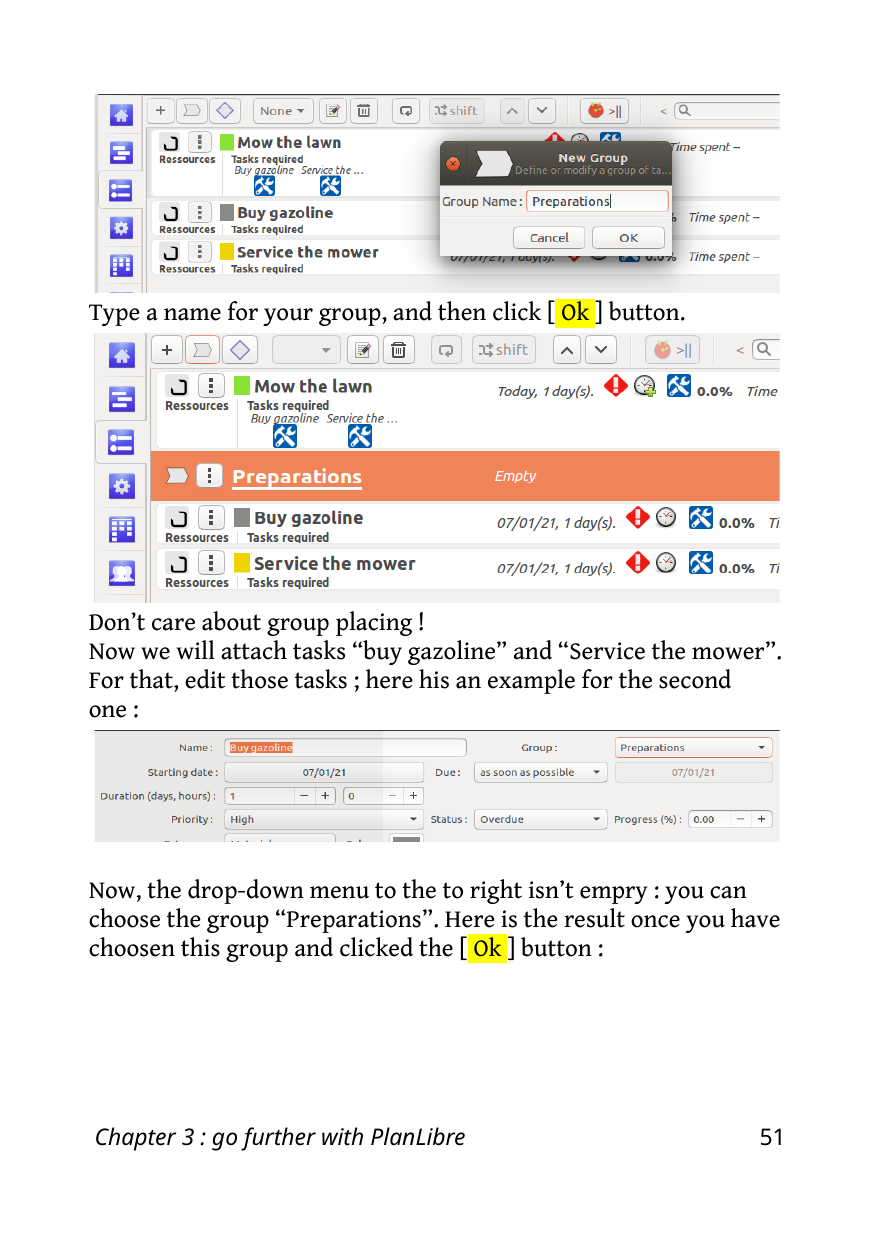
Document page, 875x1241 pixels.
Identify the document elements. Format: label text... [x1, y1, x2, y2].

text Don’t care about group placing ! [88, 603, 786, 638]
picture [94, 333, 780, 603]
text Now, the drop-down menu to the to right isn’t empry : you can choose the group “Preparations”. Here is the result once you have choosen this group and clicked the [ Ok ] button : [88, 876, 786, 963]
picture [94, 730, 780, 842]
text Type a name for your group, and then click [ Ok ] button. [88, 293, 786, 328]
text Now we will attach tasks “buy gazoline” and “Service the mower”. For that, edit those tasks ; here his an example for the second one : [88, 638, 786, 725]
picture [94, 94, 780, 293]
